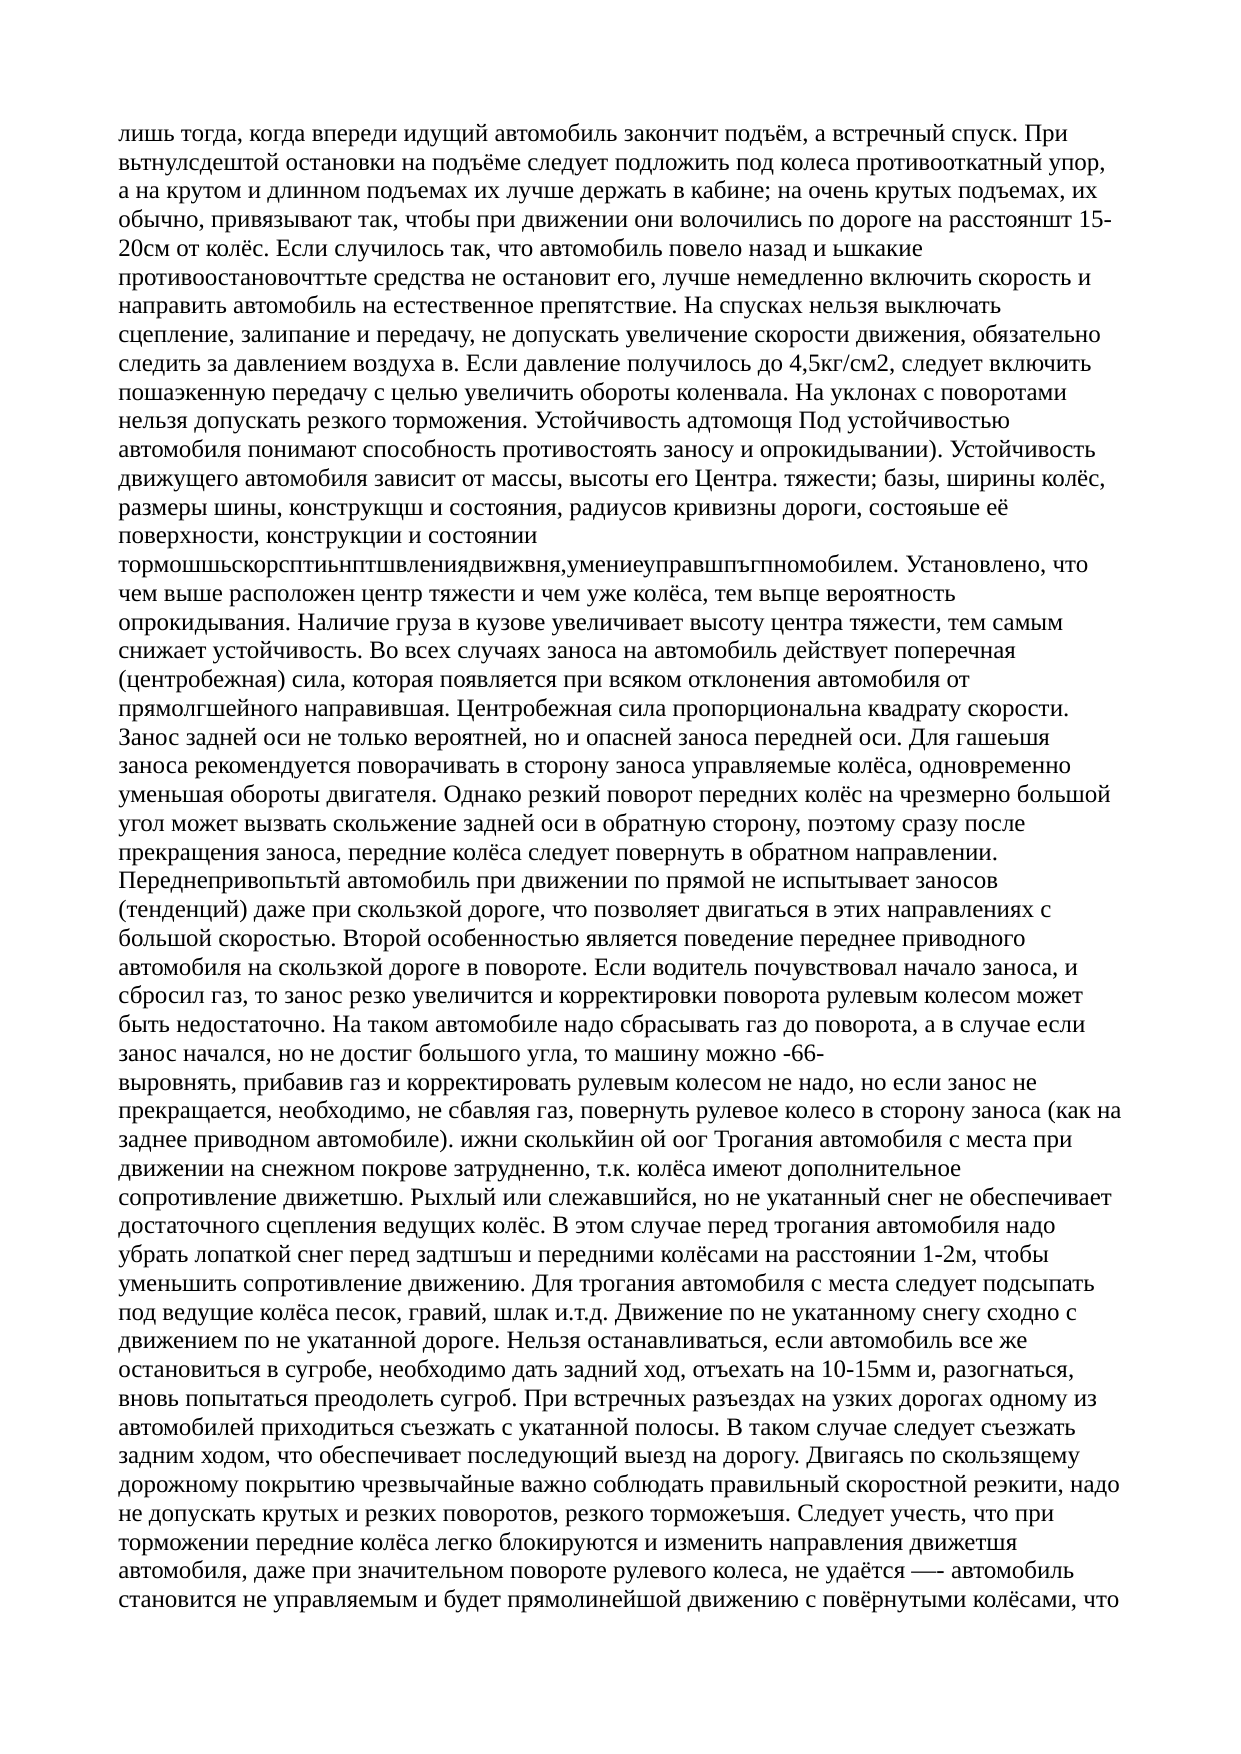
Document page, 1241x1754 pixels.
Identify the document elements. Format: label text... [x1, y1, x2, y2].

text лишь тогда, когда впереди идущий автомобиль закончит подъём, а встречный спуск. При вьтнулсдештой остановки на подъёме следует подложить под колеса противооткатный упор, а на крутом и длинном подъемах их лучше держать в кабине; на очень крутых подъемах, их обычно, привязывают так, чтобы при движении они волочились по дороге на расстояншт 15-20см от колёс. Если случилось так, что автомобиль повело назад и ьшкакие противоостановочттьте средства не остановит его, лучше немедленно включить скорость и направить автомобиль на естественное препятствие. На спусках нельзя выключать сцепление, залипание и передачу, не допускать увеличение скорости движения, обязательно следить за давлением воздуха в. Если давление получилось до 4,5кг/см2, следует включить пошаэкенную передачу с целью увеличить обороты коленвала. На уклонах с поворотами нельзя допускать резкого торможения. Устойчивость адтомощя Под устойчивостью автомобиля понимают способность противостоять заносу и опрокидывании). Устойчивость движущего автомобиля зависит от массы, высоты его Центра. тяжести; базы, ширины колёс, размеры шины, конструкщш и состояния, радиусов кривизны дороги, состояьше её поверхности, конструкции и состоянии тормошшьскорсптиьнптшвлениядвижвня,умениеуправшпъгпномобилем. Установлено, что чем выше расположен центр тяжести и чем уже колёса, тем вьпце вероятность опрокидывания. Наличие груза в кузове увеличивает высоту центра тяжести, тем самым снижает устойчивость. Во всех случаях заноса на автомобиль действует поперечная (центробежная) сила, которая появляется при всяком отклонения автомобиля от прямолгшейного направившая. Центробежная сила пропорциональна квадрату скорости. Занос задней оси не только вероятней, но и опасней заноса передней оси. Для гашеьшя заноса рекомендуется поворачивать в сторону заноса управляемые колёса, одновременно уменьшая обороты двигателя. Однако резкий поворот передних колёс на чрезмерно большой угол может вызвать скольжение задней оси в обратную сторону, поэтому сразу после прекращения заноса, передние колёса следует повернуть в обратном направлении. Переднепривопьтьтй автомобиль при движении по прямой не испытывает заносов (тенденций) даже при скользкой дороге, что позволяет двигаться в этих направлениях с большой скоростью. Второй особенностью является поведение переднее приводного автомобиля на скользкой дороге в повороте. Если водитель почувствовал начало заноса, и сбросил газ, то занос резко увеличится и корректировки поворота рулевым колесом может быть недостаточно. На таком автомобиле надо сбрасывать газ до поворота, а в случае если занос начался, но не достиг большого угла, то машину можно -66- [118, 118, 1122, 1067]
text выровнять, прибавив газ и корректировать рулевым колесом не надо, но если занос не прекращается, необходимо, не сбавляя газ, повернуть рулевое колесо в сторону заноса (как на заднее приводном автомобиле). ижни сколькйин ой оог Трогания автомобиля с места при движении на снежном покрове затрудненно, т.к. колёса имеют дополнительное сопротивление движетшю. Рыхлый или слежавшийся, но не укатанный снег не обеспечивает достаточного сцепления ведущих колёс. В этом случае перед трогания автомобиля надо убрать лопаткой снег перед задтшъш и передними колёсами на расстоянии 1-2м, чтобы уменьшить сопротивление движению. Для трогания автомобиля с места следует подсыпать под ведущие колёса песок, гравий, шлак и.т.д. Движение по не укатанному снегу сходно с движением по не укатанной дороге. Нельзя останавливаться, если автомобиль все же остановиться в сугробе, необходимо дать задний ход, отъехать на 10-15мм и, разогнаться, вновь попытаться преодолеть сугроб. При встречных разъездах на узких дорогах одному из автомобилей приходиться съезжать с укатанной полосы. В таком случае следует съезжать задним ходом, что обеспечивает последующий выезд на дорогу. Двигаясь по скользящему дорожному покрытию чрезвычайные важно соблюдать правильный скоростной реэкити, надо не допускать крутых и резких поворотов, резкого торможеъшя. Следует учесть, что при торможении передние колёса легко блокируются и изменить направления движетшя автомобиля, даже при значительном повороте рулевого колеса, не удаётся —- автомобиль становится не управляемым и будет прямолинейшой движению с повёрнутыми колёсами, что [118, 1067, 1122, 1613]
